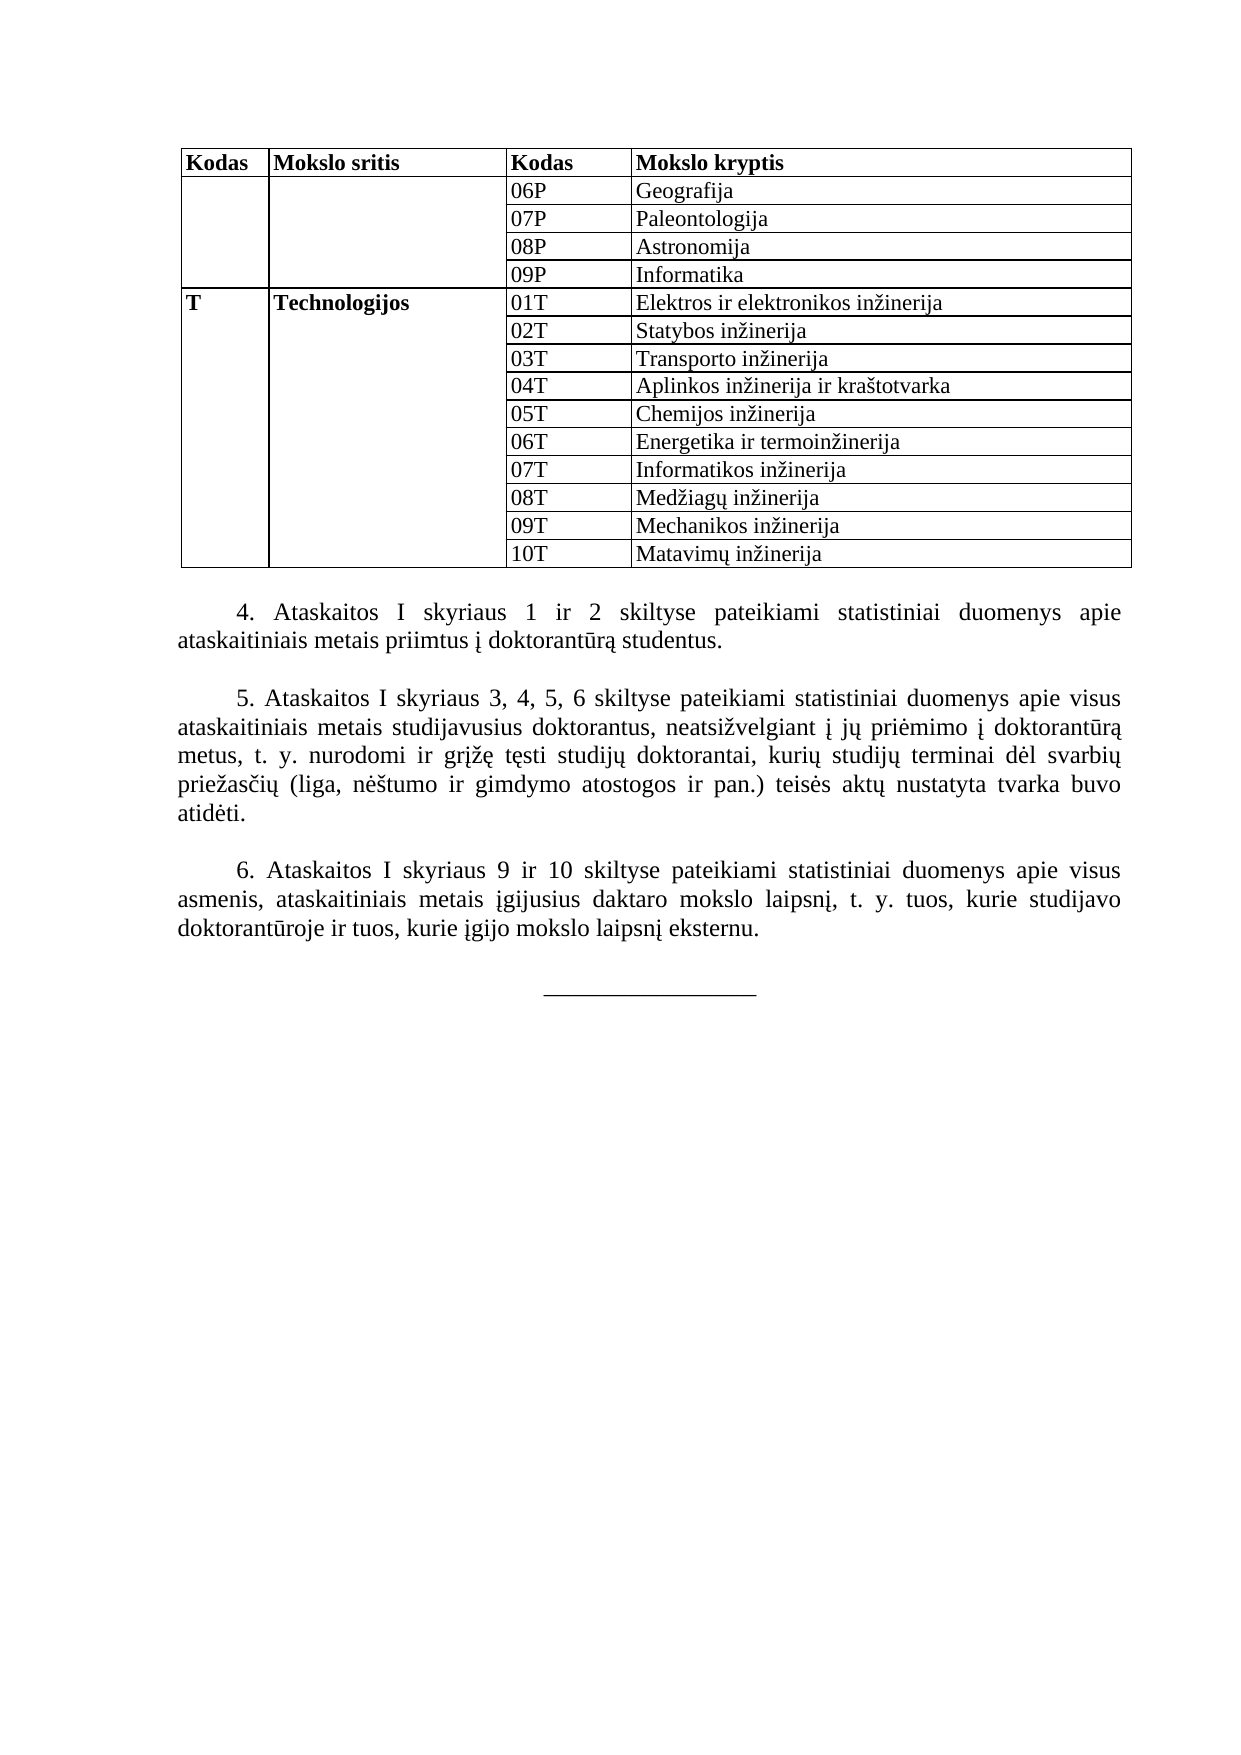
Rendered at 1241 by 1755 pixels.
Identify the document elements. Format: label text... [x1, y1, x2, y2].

table_cell Transporto inžinerija [632, 345, 1131, 371]
table_cell Medžiagų inžinerija [632, 484, 1131, 511]
text 6. Ataskaitos I skyriaus 9 ir 10 skiltyse pateikiami statistiniai duomenys apie visus asmenis, ataskaitiniais metais įgijusius daktaro mokslo laipsnį, t. y. tuos, kurie studijavo doktorantūroje ir tuos, kurie įgijo mokslo laipsnį eksternu. [177, 855, 1122, 942]
table_cell Elektros ir elektronikos inžinerija [632, 289, 1131, 315]
table_cell Paleontologija [632, 205, 1131, 231]
table_cell 03T [507, 345, 631, 371]
table_cell Astronomija [632, 233, 1131, 259]
table_cell Informatikos inžinerija [632, 456, 1131, 483]
table_cell 06T [507, 428, 631, 455]
table_cell [182, 177, 268, 287]
table_cell 09T [507, 512, 631, 538]
table_cell Energetika ir termoinžinerija [632, 428, 1131, 455]
table_cell 10T [507, 540, 631, 566]
text 5. Ataskaitos I skyriaus 3, 4, 5, 6 skiltyse pateikiami statistiniai duomenys apie visus ataskaitiniais metais studijavusius doktorantus, neatsižvelgiant į jų priėmimo į doktorantūrą metus, t. y. nurodomi ir grįžę tęsti studijų doktorantai, kurių studijų terminai dėl svarbių priežasčių (liga, nėštumo ir gimdymo atostogos ir pan.) teisės aktų nustatyta tvarka buvo atidėti. [177, 683, 1122, 827]
text _________________ [177, 970, 1122, 999]
table_cell 06P [507, 177, 631, 203]
table_cell Matavimų inžinerija [632, 540, 1131, 566]
table_cell 08P [507, 233, 631, 259]
table_cell Statybos inžinerija [632, 317, 1131, 343]
table_header Kodas [182, 149, 268, 176]
table_cell [270, 177, 506, 287]
table_header Mokslo sritis [270, 149, 506, 176]
table_cell 01T [507, 289, 631, 315]
table_header Mokslo kryptis [632, 149, 1131, 176]
table_cell Aplinkos inžinerija ir kraštotvarka [632, 373, 1131, 399]
table_cell 02T [507, 317, 631, 343]
table_cell 09P [507, 261, 631, 287]
text 4. Ataskaitos I skyriaus 1 ir 2 skiltyse pateikiami statistiniai duomenys apie ataskaitiniais metais priimtus į doktorantūrą studentus. [177, 597, 1122, 654]
table_cell 07T [507, 456, 631, 483]
table_cell Chemijos inžinerija [632, 401, 1131, 427]
table_cell Geografija [632, 177, 1131, 203]
table_cell T [182, 289, 268, 566]
table_cell Mechanikos inžinerija [632, 512, 1131, 538]
table_cell 07P [507, 205, 631, 231]
table_cell 04T [507, 373, 631, 399]
table_cell 08T [507, 484, 631, 511]
table_header Kodas [507, 149, 631, 176]
table_cell 05T [507, 401, 631, 427]
table_cell Technologijos [270, 289, 506, 566]
table_cell Informatika [632, 261, 1131, 287]
